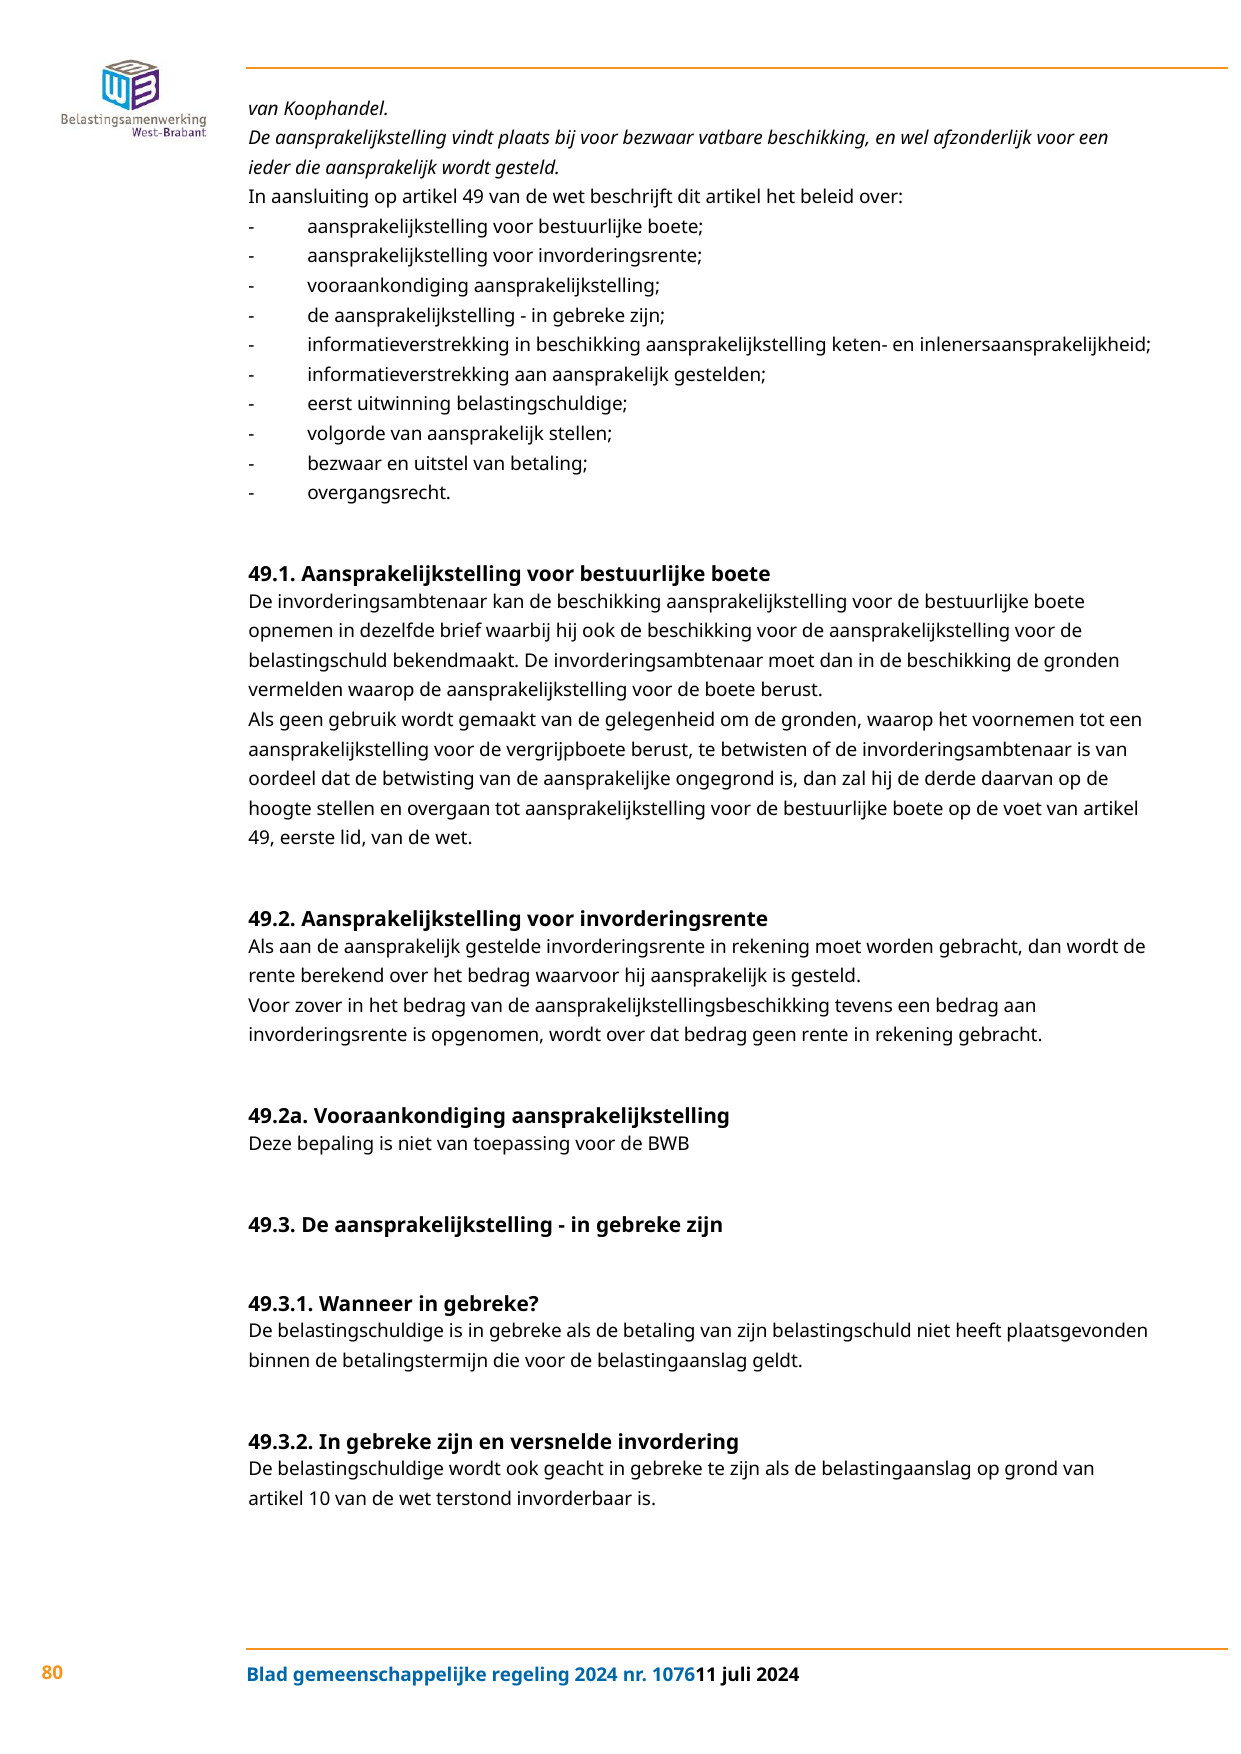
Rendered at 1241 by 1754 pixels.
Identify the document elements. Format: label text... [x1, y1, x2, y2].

list bezwaar en uitstel van betaling; [248, 450, 1152, 476]
list volgorde van aansprakelijk stellen; [248, 420, 1152, 446]
list vooraankondiging aansprakelijkstelling; [248, 272, 1152, 298]
list de aansprakelijkstelling - in gebreke zijn; [248, 302, 1152, 328]
text De belastingschuldige is in gebreke als de betaling van zijn belastingschuld niet heeft plaatsgevonden binnen de betalingstermijn die voor de belastingaanslag geldt. [248, 1317, 1152, 1373]
list informatieverstrekking in beschikking aansprakelijkstelling keten- en inlenersaansprakelijkheid; [248, 331, 1152, 357]
list aansprakelijkstelling voor bestuurlijke boete; [248, 213, 1152, 239]
list aansprakelijkstelling voor invorderingsrente; [248, 243, 1152, 268]
text van Koophandel. [248, 95, 1152, 121]
text 49.3.1. Wanneer in gebreke? [248, 1289, 1152, 1317]
text De invorderingsambtenaar kan de beschikking aansprakelijkstelling voor de bestuurlijke boete opnemen in dezelfde brief waarbij hij ook de beschikking voor de aansprakelijkstelling voor de belastingschuld bekendmaakt. De invorderingsambtenaar moet dan in de beschikking de gronden vermelden waarop de aansprakelijkstelling voor de boete berust. [248, 588, 1152, 702]
text In aansluiting op artikel 49 van de wet beschrijft dit artikel het beleid over: [248, 183, 1152, 209]
list informatieverstrekking aan aansprakelijk gestelden; [248, 361, 1152, 387]
text Als geen gebruik wordt gemaakt van de gelegenheid om de gronden, waarop het voornemen tot een aansprakelijkstelling voor de vergrijpboete berust, te betwisten of de invorderingsambtenaar is van oordeel dat de betwisting van de aansprakelijke ongegrond is, dan zal hij de derde daarvan op de hoogte stellen en overgaan tot aansprakelijkstelling voor de bestuurlijke boete op de voet van artikel 49, eerste lid, van de wet. [248, 706, 1152, 850]
list overgangsrecht. [248, 479, 1152, 505]
list eerst uitwinning belastingschuldige; [248, 391, 1152, 416]
text De belastingschuldige wordt ook geacht in gebreke te zijn als de belastingaanslag op grond van artikel 10 van de wet terstond invorderbaar is. [248, 1455, 1152, 1511]
text 49.2. Aansprakelijkstelling voor invorderingsrente [248, 904, 1152, 933]
text 49.1. Aansprakelijkstelling voor bestuurlijke boete [248, 559, 1152, 588]
text Voor zover in het bedrag van de aansprakelijkstellingsbeschikking tevens een bedrag aan invorderingsrente is opgenomen, wordt over dat bedrag geen rente in rekening gebracht. [248, 992, 1152, 1047]
text Deze bepaling is niet van toepassing voor de BWB [248, 1130, 1152, 1156]
text De aansprakelijkstelling vindt plaats bij voor bezwaar vatbare beschikking, en wel afzonderlijk voor een ieder die aansprakelijk wordt gesteld. [248, 124, 1152, 180]
text 49.3. De aansprakelijkstelling - in gebreke zijn [248, 1210, 1152, 1238]
text 49.3.2. In gebreke zijn en versnelde invordering [248, 1427, 1152, 1455]
picture [41, 47, 231, 172]
text 49.2a. Vooraankondiging aansprakelijkstelling [248, 1102, 1152, 1130]
text Als aan de aansprakelijk gestelde invorderingsrente in rekening moet worden gebracht, dan wordt de rente berekend over het bedrag waarvoor hij aansprakelijk is gesteld. [248, 933, 1152, 988]
